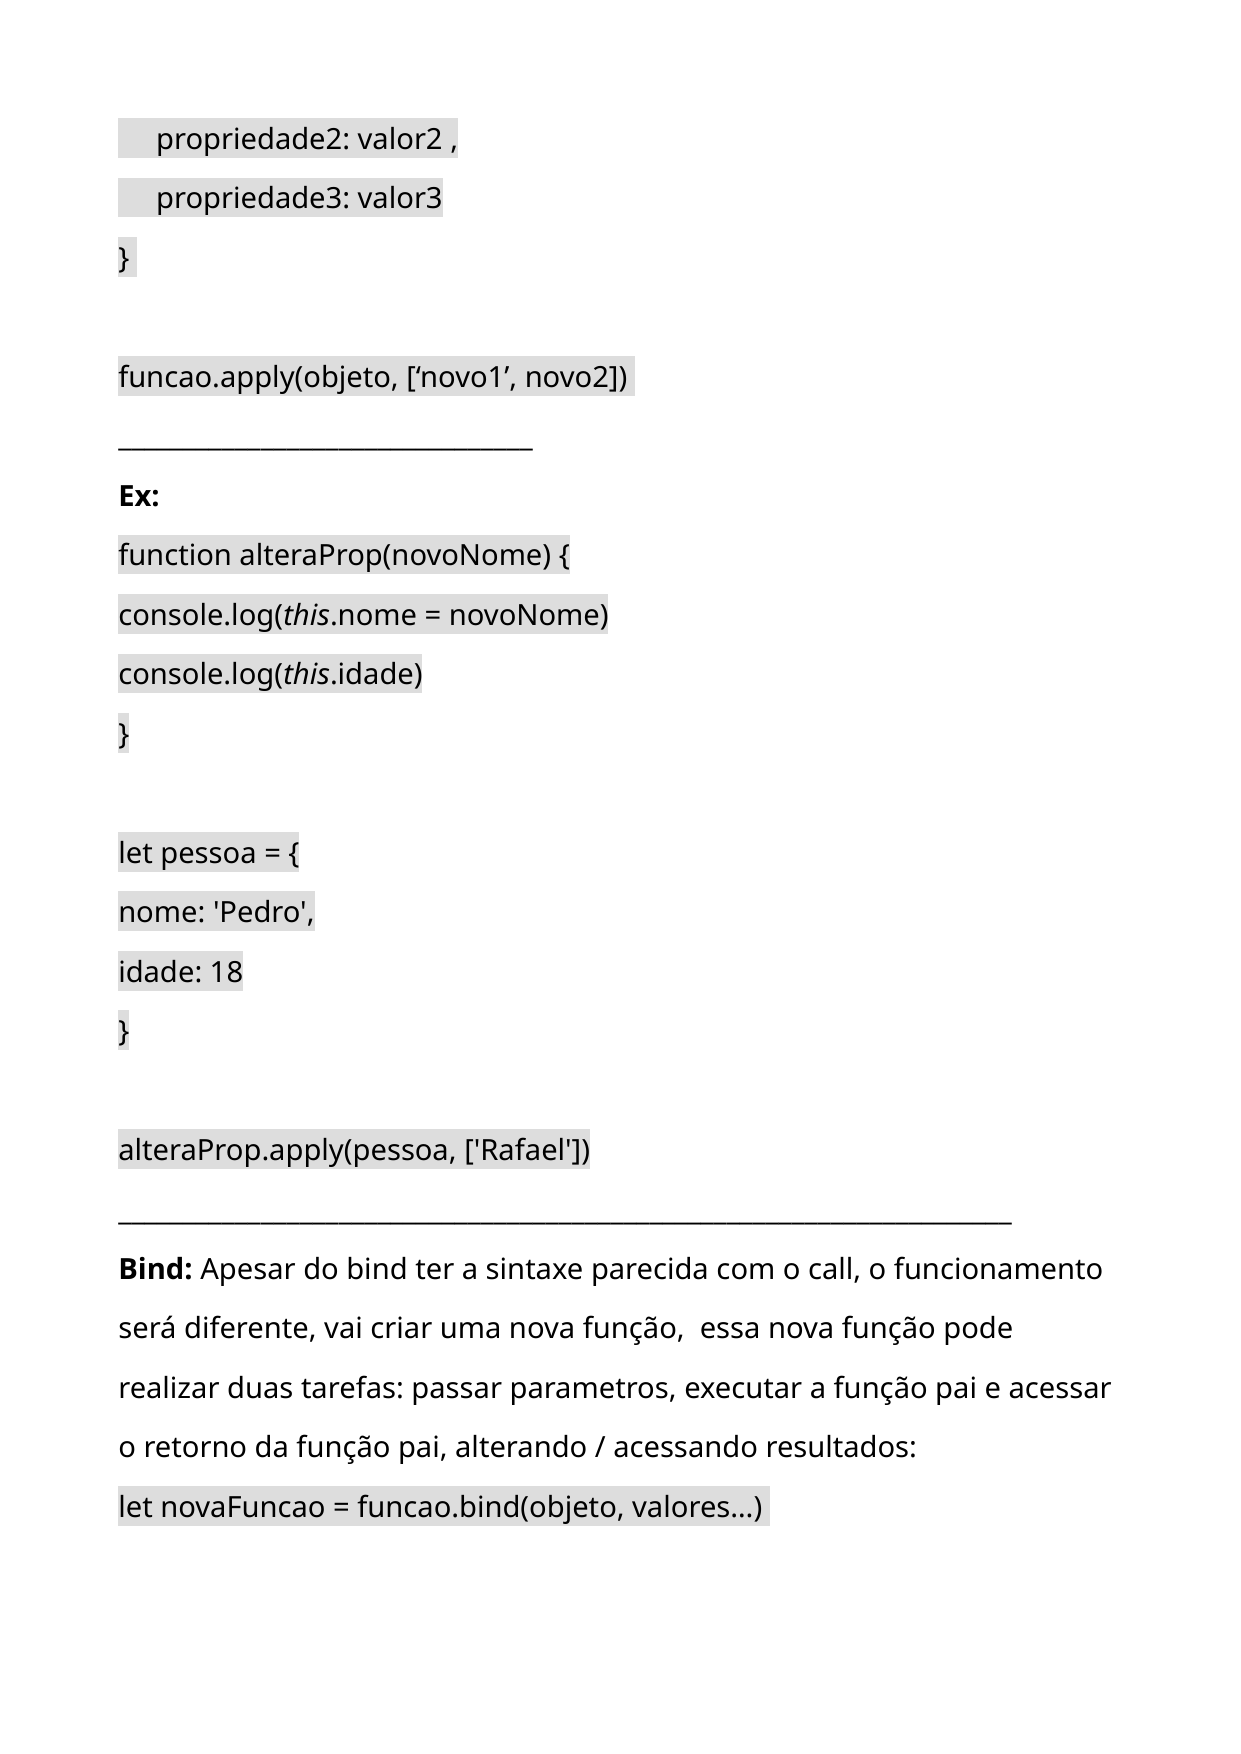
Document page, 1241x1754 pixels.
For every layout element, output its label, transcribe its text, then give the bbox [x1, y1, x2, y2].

text console.log(this.nome = novoNome) [118, 594, 1122, 634]
text alteraProp.apply(pessoa, ['Rafael']) [118, 1129, 1122, 1169]
text console.log(this.idade) [118, 653, 1122, 693]
text function alteraProp(novoNome) { [118, 534, 1122, 574]
text Ex: [118, 475, 1122, 515]
text ________________________________ [118, 416, 1122, 455]
text } [118, 237, 1122, 277]
text nome: 'Pedro', [118, 891, 1122, 931]
text propriedade3: valor3 [118, 178, 1122, 217]
text propriedade2: valor2 , [118, 118, 1122, 158]
text let pessoa = { [118, 832, 1122, 872]
text _____________________________________________________________________ [118, 1189, 1122, 1228]
text } [118, 1010, 1122, 1050]
text Bind: Apesar do bind ter a sintaxe parecida com o call, o funcionamento será diferente, vai criar uma nova função, essa nova função pode realizar duas tarefas: passar parametros, executar a função pai e acessar o retorno da função pai, alterando / acessando resultados: [118, 1248, 1122, 1466]
text let novaFuncao = funcao.bind(objeto, valores…) [118, 1486, 1122, 1526]
text idade: 18 [118, 951, 1122, 991]
text } [118, 713, 1122, 753]
text funcao.apply(objeto, [‘novo1’, novo2]) [118, 356, 1122, 396]
